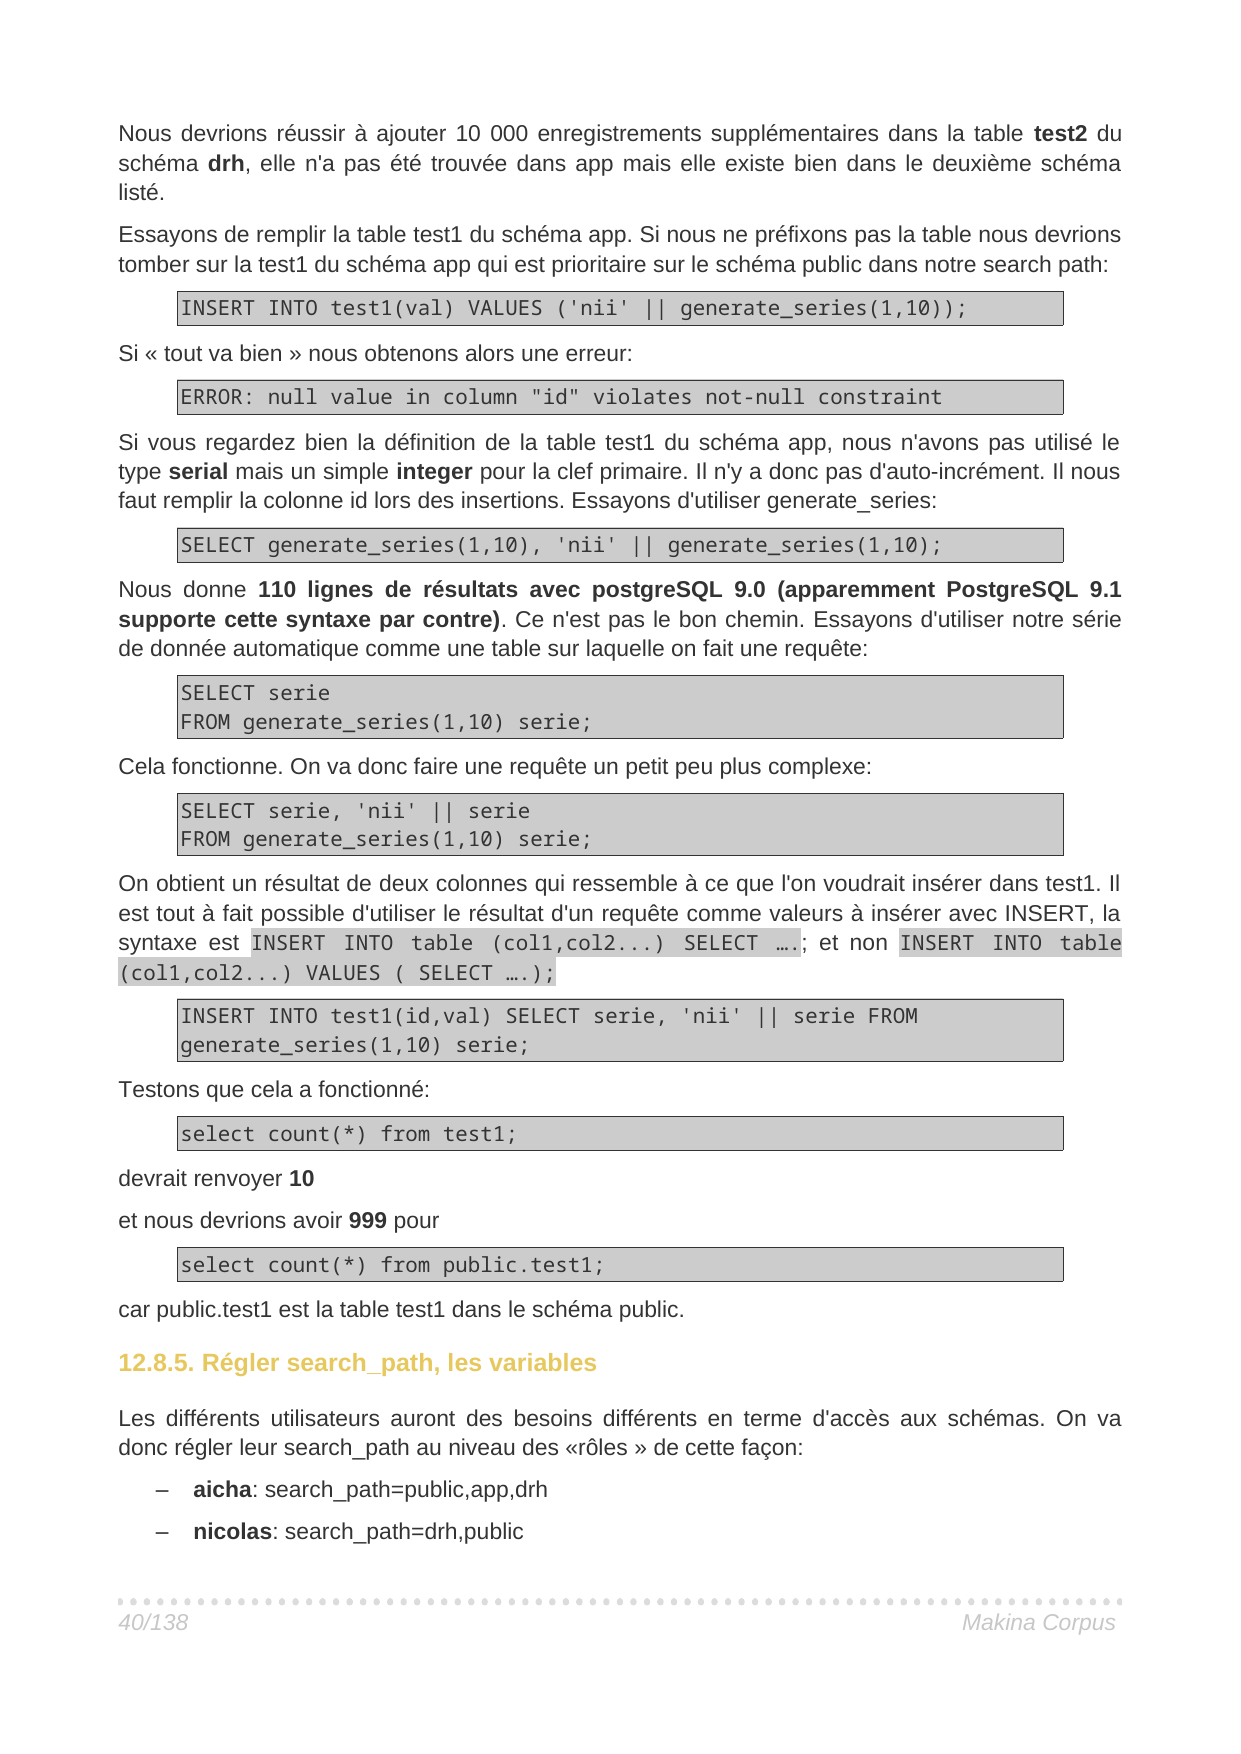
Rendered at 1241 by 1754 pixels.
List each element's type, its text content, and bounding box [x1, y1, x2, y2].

text On obtient un résultat de deux colonnes qui ressemble à ce que l'on voudrait insérer dans test1. Il est tout à fait possible d'utiliser le résultat d'un requête comme valeurs à insérer avec INSERT, la syntaxe est INSERT INTO table (col1,col2...) SELECT ….; et non INSERT INTO table (col1,col2...) VALUES ( SELECT ….); [118, 868, 1122, 986]
text Nous devrions réussir à ajouter 10 000 enregistrements supplémentaires dans la table test2 du schéma drh, elle n'a pas été trouvée dans app mais elle existe bien dans le deuxième schéma listé. [118, 118, 1122, 207]
text SELECT generate_series(1,10), 'nii' || generate_series(1,10); [178, 529, 1063, 562]
text SELECT serie [178, 676, 1063, 704]
text Essayons de remplir la table test1 du schéma app. Si nous ne préfixons pas la table nous devrions tomber sur la test1 du schéma app qui est prioritaire sur le schéma public dans notre search path: [118, 219, 1122, 278]
text Les différents utilisateurs auront des besoins différents en terme d'accès aux schémas. On va donc régler leur search_path au niveau des «rôles » de cette façon: [118, 1403, 1122, 1462]
list aicha: search_path=public,app,drh [156, 1474, 1122, 1504]
text select count(*) from public.test1; [178, 1248, 1063, 1281]
text INSERT INTO test1(id,val) SELECT serie, 'nii' || serie FROM generate_series(1,10) serie; [178, 1000, 1063, 1061]
text et nous devrions avoir 999 pour [118, 1205, 1122, 1234]
text car public.test1 est la table test1 dans le schéma public. [118, 1294, 1122, 1323]
text Si « tout va bien » nous obtenons alors une erreur: [118, 337, 1122, 367]
text SELECT serie, 'nii' || serie [178, 794, 1063, 821]
text INSERT INTO test1(val) VALUES ('nii' || generate_series(1,10)); [178, 292, 1063, 325]
text devrait renvoyer 10 [118, 1163, 1122, 1192]
text ERROR: null value in column "id" violates not-null constraint [178, 381, 1063, 414]
text FROM generate_series(1,10) serie; [178, 821, 1063, 855]
text FROM generate_series(1,10) serie; [178, 704, 1063, 738]
picture [118, 1593, 1123, 1610]
text Si vous regardez bien la définition de la table test1 du schéma app, nous n'avons pas utilisé le type serial mais un simple integer pour la clef primaire. Il n'y a donc pas d'auto-incrément. Il nous faut remplir la colonne id lors des insertions. Essayons d'utiliser generate_series: [118, 426, 1122, 515]
text Testons que cela a fonctionné: [118, 1074, 1122, 1103]
text select count(*) from test1; [178, 1117, 1063, 1150]
text Nous donne 110 lignes de résultats avec postgreSQL 9.0 (apparemment PostgreSQL 9.1 supporte cette syntaxe par contre). Ce n'est pas le bon chemin. Essayons d'utiliser notre série de donnée automatique comme une table sur laquelle on fait une requête: [118, 574, 1122, 663]
list nicolas: search_path=drh,public [156, 1516, 1122, 1546]
subtitle Régler search_path, les variables [118, 1348, 1122, 1378]
text Cela fonctionne. On va donc faire une requête un petit peu plus complexe: [118, 751, 1122, 780]
